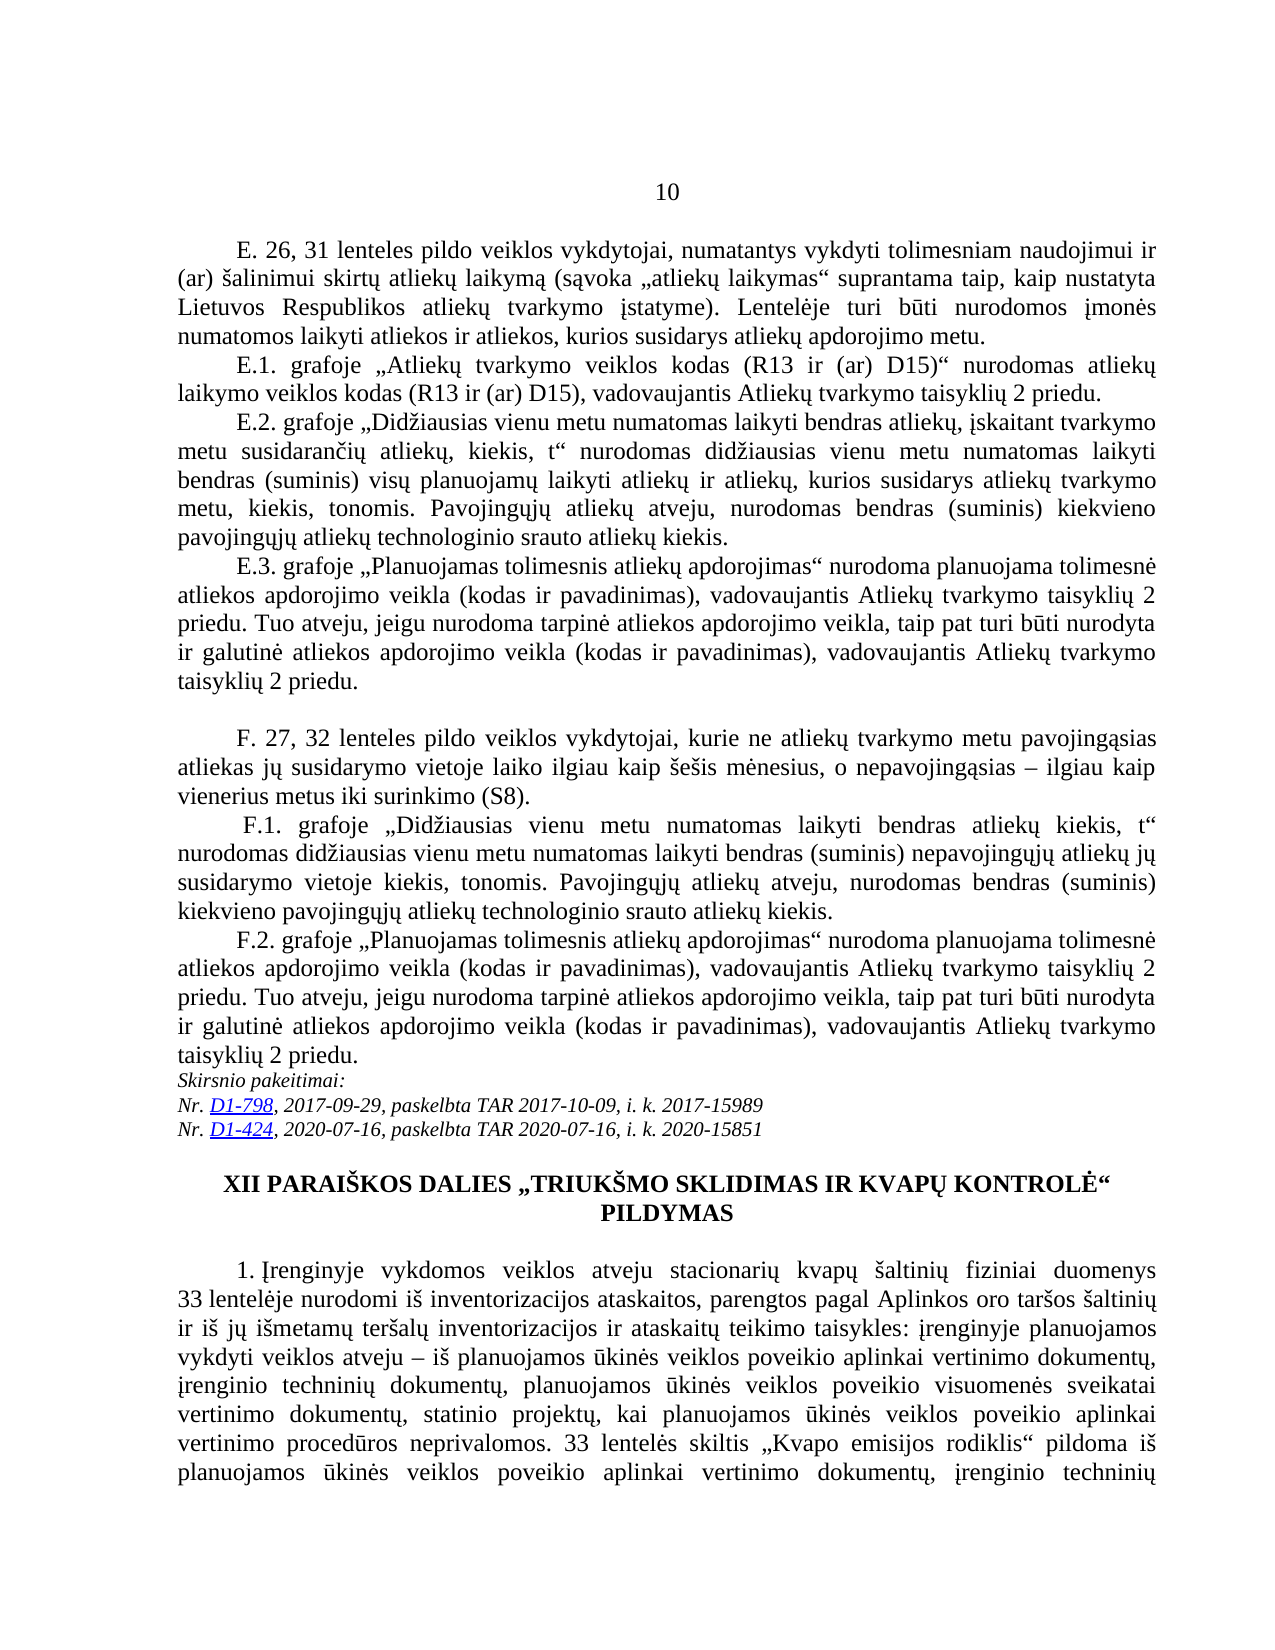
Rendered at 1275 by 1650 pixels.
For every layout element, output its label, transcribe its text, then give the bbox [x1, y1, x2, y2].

text F.2. grafoje „Planuojamas tolimesnis atliekų apdorojimas“ nurodoma planuojama tolimesnė atliekos apdorojimo veikla (kodas ir pavadinimas), vadovaujantis Atliekų tvarkymo taisyklių 2 priedu. Tuo atveju, jeigu nurodoma tarpinė atliekos apdorojimo veikla, taip pat turi būti nurodyta ir galutinė atliekos apdorojimo veikla (kodas ir pavadinimas), vadovaujantis Atliekų tvarkymo taisyklių 2 priedu. [177, 925, 1157, 1068]
text Nr. D1-798, 2017-09-29, paskelbta TAR 2017-10-09, i. k. 2017-15989 [177, 1092, 1157, 1117]
text XII PARAIŠKOS DALIES „TRIUKŠMO SKLIDIMAS IR KVAPŲ KONTROLĖ“ PILDYMAS [177, 1169, 1157, 1227]
text F. 27, 32 lenteles pildo veiklos vykdytojai, kurie ne atliekų tvarkymo metu pavojingąsias atliekas jų susidarymo vietoje laiko ilgiau kaip šešis mėnesius, o nepavojingąsias – ilgiau kaip vienerius metus iki surinkimo (S8). [177, 723, 1157, 810]
text F.1. grafoje „Didžiausias vienu metu numatomas laikyti bendras atliekų kiekis, t“ nurodomas didžiausias vienu metu numatomas laikyti bendras (suminis) nepavojingųjų atliekų jų susidarymo vietoje kiekis, tonomis. Pavojingųjų atliekų atveju, nurodomas bendras (suminis) kiekvieno pavojingųjų atliekų technologinio srauto atliekų kiekis. [177, 810, 1157, 925]
text E. 26, 31 lenteles pildo veiklos vykdytojai, numatantys vykdyti tolimesniam naudojimui ir (ar) šalinimui skirtų atliekų laikymą (sąvoka „atliekų laikymas“ suprantama taip, kaip nustatyta Lietuvos Respublikos atliekų tvarkymo įstatyme). Lentelėje turi būti nurodomos įmonės numatomos laikyti atliekos ir atliekos, kurios susidarys atliekų apdorojimo metu. [177, 235, 1157, 350]
text E.2. grafoje „Didžiausias vienu metu numatomas laikyti bendras atliekų, įskaitant tvarkymo metu susidarančių atliekų, kiekis, t“ nurodomas didžiausias vienu metu numatomas laikyti bendras (suminis) visų planuojamų laikyti atliekų ir atliekų, kurios susidarys atliekų tvarkymo metu, kiekis, tonomis. Pavojingųjų atliekų atveju, nurodomas bendras (suminis) kiekvieno pavojingųjų atliekų technologinio srauto atliekų kiekis. [177, 407, 1157, 551]
text Nr. D1-424, 2020-07-16, paskelbta TAR 2020-07-16, i. k. 2020-15851 [177, 1117, 1157, 1141]
text E.3. grafoje „Planuojamas tolimesnis atliekų apdorojimas“ nurodoma planuojama tolimesnė atliekos apdorojimo veikla (kodas ir pavadinimas), vadovaujantis Atliekų tvarkymo taisyklių 2 priedu. Tuo atveju, jeigu nurodoma tarpinė atliekos apdorojimo veikla, taip pat turi būti nurodyta ir galutinė atliekos apdorojimo veikla (kodas ir pavadinimas), vadovaujantis Atliekų tvarkymo taisyklių 2 priedu. [177, 551, 1157, 695]
text Skirsnio pakeitimai: [177, 1068, 1157, 1092]
text 1. Įrenginyje vykdomos veiklos atveju stacionarių kvapų šaltinių fiziniai duomenys 33 lentelėje nurodomi iš inventorizacijos ataskaitos, parengtos pagal Aplinkos oro taršos šaltinių ir iš jų išmetamų teršalų inventorizacijos ir ataskaitų teikimo taisykles: įrenginyje planuojamos vykdyti veiklos atveju – iš planuojamos ūkinės veiklos poveikio aplinkai vertinimo dokumentų, įrenginio techninių dokumentų, planuojamos ūkinės veiklos poveikio visuomenės sveikatai vertinimo dokumentų, statinio projektų, kai planuojamos ūkinės veiklos poveikio aplinkai vertinimo procedūros neprivalomos. 33 lentelės skiltis „Kvapo emisijos rodiklis“ pildoma iš planuojamos ūkinės veiklos poveikio aplinkai vertinimo dokumentų, įrenginio techninių [177, 1256, 1157, 1486]
text E.1. grafoje „Atliekų tvarkymo veiklos kodas (R13 ir (ar) D15)“ nurodomas atliekų laikymo veiklos kodas (R13 ir (ar) D15), vadovaujantis Atliekų tvarkymo taisyklių 2 priedu. [177, 350, 1157, 407]
